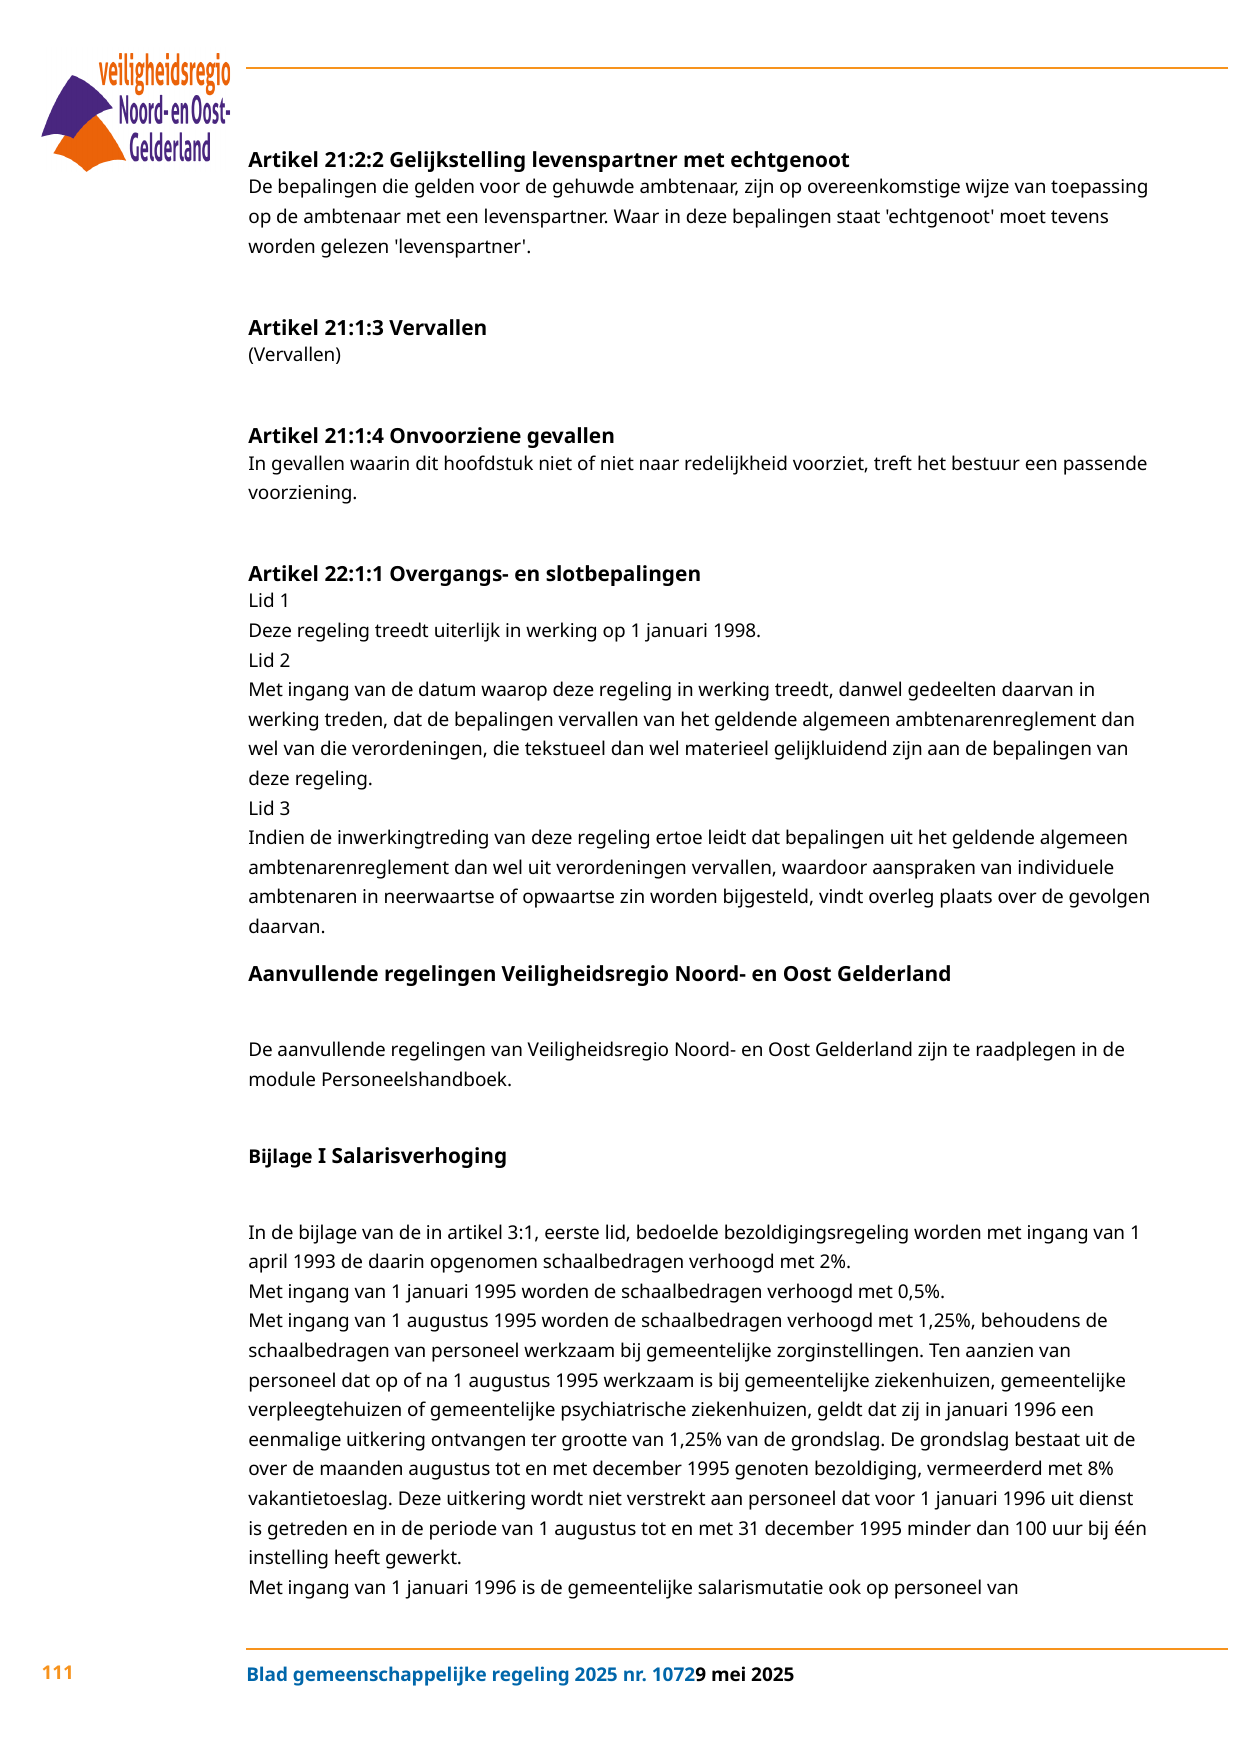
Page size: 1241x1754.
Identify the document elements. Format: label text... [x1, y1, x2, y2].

text Artikel 22:1:1 Overgangs- en slotbepalingen [248, 559, 1152, 588]
text Met ingang van 1 januari 1996 is de gemeentelijke salarismutatie ook op personeel van [248, 1574, 1152, 1600]
text Artikel 21:1:3 Vervallen [248, 313, 1152, 341]
text Deze regeling treedt uiterlijk in werking op 1 januari 1998. [248, 617, 1152, 643]
text (Vervallen) [248, 341, 1152, 367]
text Met ingang van 1 augustus 1995 worden de schaalbedragen verhoogd met 1,25%, behoudens de schaalbedragen van personeel werkzaam bij gemeentelijke zorginstellingen. Ten aanzien van personeel dat op of na 1 augustus 1995 werkzaam is bij gemeentelijke ziekenhuizen, gemeentelijke verpleegtehuizen of gemeentelijke psychiatrische ziekenhuizen, geldt dat zij in januari 1996 een eenmalige uitkering ontvangen ter grootte van 1,25% van de grondslag. De grondslag bestaat uit de over de maanden augustus tot en met december 1995 genoten bezoldiging, vermeerderd met 8% vakantietoeslag. Deze uitkering wordt niet verstrekt aan personeel dat voor 1 januari 1996 uit dienst is getreden en in de periode van 1 augustus tot en met 31 december 1995 minder dan 100 uur bij één instelling heeft gewerkt. [248, 1308, 1152, 1570]
picture [41, 47, 231, 172]
text Artikel 21:1:4 Onvoorziene gevallen [248, 421, 1152, 450]
text Lid 1 [248, 588, 1152, 613]
text In gevallen waarin dit hoofdstuk niet of niet naar redelijkheid voorziet, treft het bestuur een passende voorziening. [248, 450, 1152, 505]
text Met ingang van de datum waarop deze regeling in werking treedt, danwel gedeelten daarvan in werking treden, dat de bepalingen vervallen van het geldende algemeen ambtenarenreglement dan wel van die verordeningen, die tekstueel dan wel materieel gelijkluidend zijn aan de bepalingen van deze regeling. [248, 676, 1152, 791]
text Aanvullende regelingen Veiligheidsregio Noord- en Oost Gelderland [248, 959, 1152, 987]
text Bijlage I Salarisverhoging [248, 1141, 1152, 1170]
text In de bijlage van de in artikel 3:1, eerste lid, bedoelde bezoldigingsregeling worden met ingang van 1 april 1993 de daarin opgenomen schaalbedragen verhoogd met 2%. [248, 1219, 1152, 1274]
text Met ingang van 1 januari 1995 worden de schaalbedragen verhoogd met 0,5%. [248, 1278, 1152, 1304]
text Lid 3 [248, 795, 1152, 821]
text Lid 2 [248, 647, 1152, 673]
text Artikel 21:2:2 Gelijkstelling levenspartner met echtgenoot [248, 145, 1152, 174]
text De bepalingen die gelden voor de gehuwde ambtenaar, zijn op overeenkomstige wijze van toepassing op de ambtenaar met een levenspartner. Waar in deze bepalingen staat 'echtgenoot' moet tevens worden gelezen 'levenspartner'. [248, 174, 1152, 258]
text Indien de inwerkingtreding van deze regeling ertoe leidt dat bepalingen uit het geldende algemeen ambtenarenreglement dan wel uit verordeningen vervallen, waardoor aanspraken van individuele ambtenaren in neerwaartse of opwaartse zin worden bijgesteld, vindt overleg plaats over de gevolgen daarvan. [248, 824, 1152, 939]
text De aanvullende regelingen van Veiligheidsregio Noord- en Oost Gelderland zijn te raadplegen in de module Personeelshandboek. [248, 1036, 1152, 1092]
